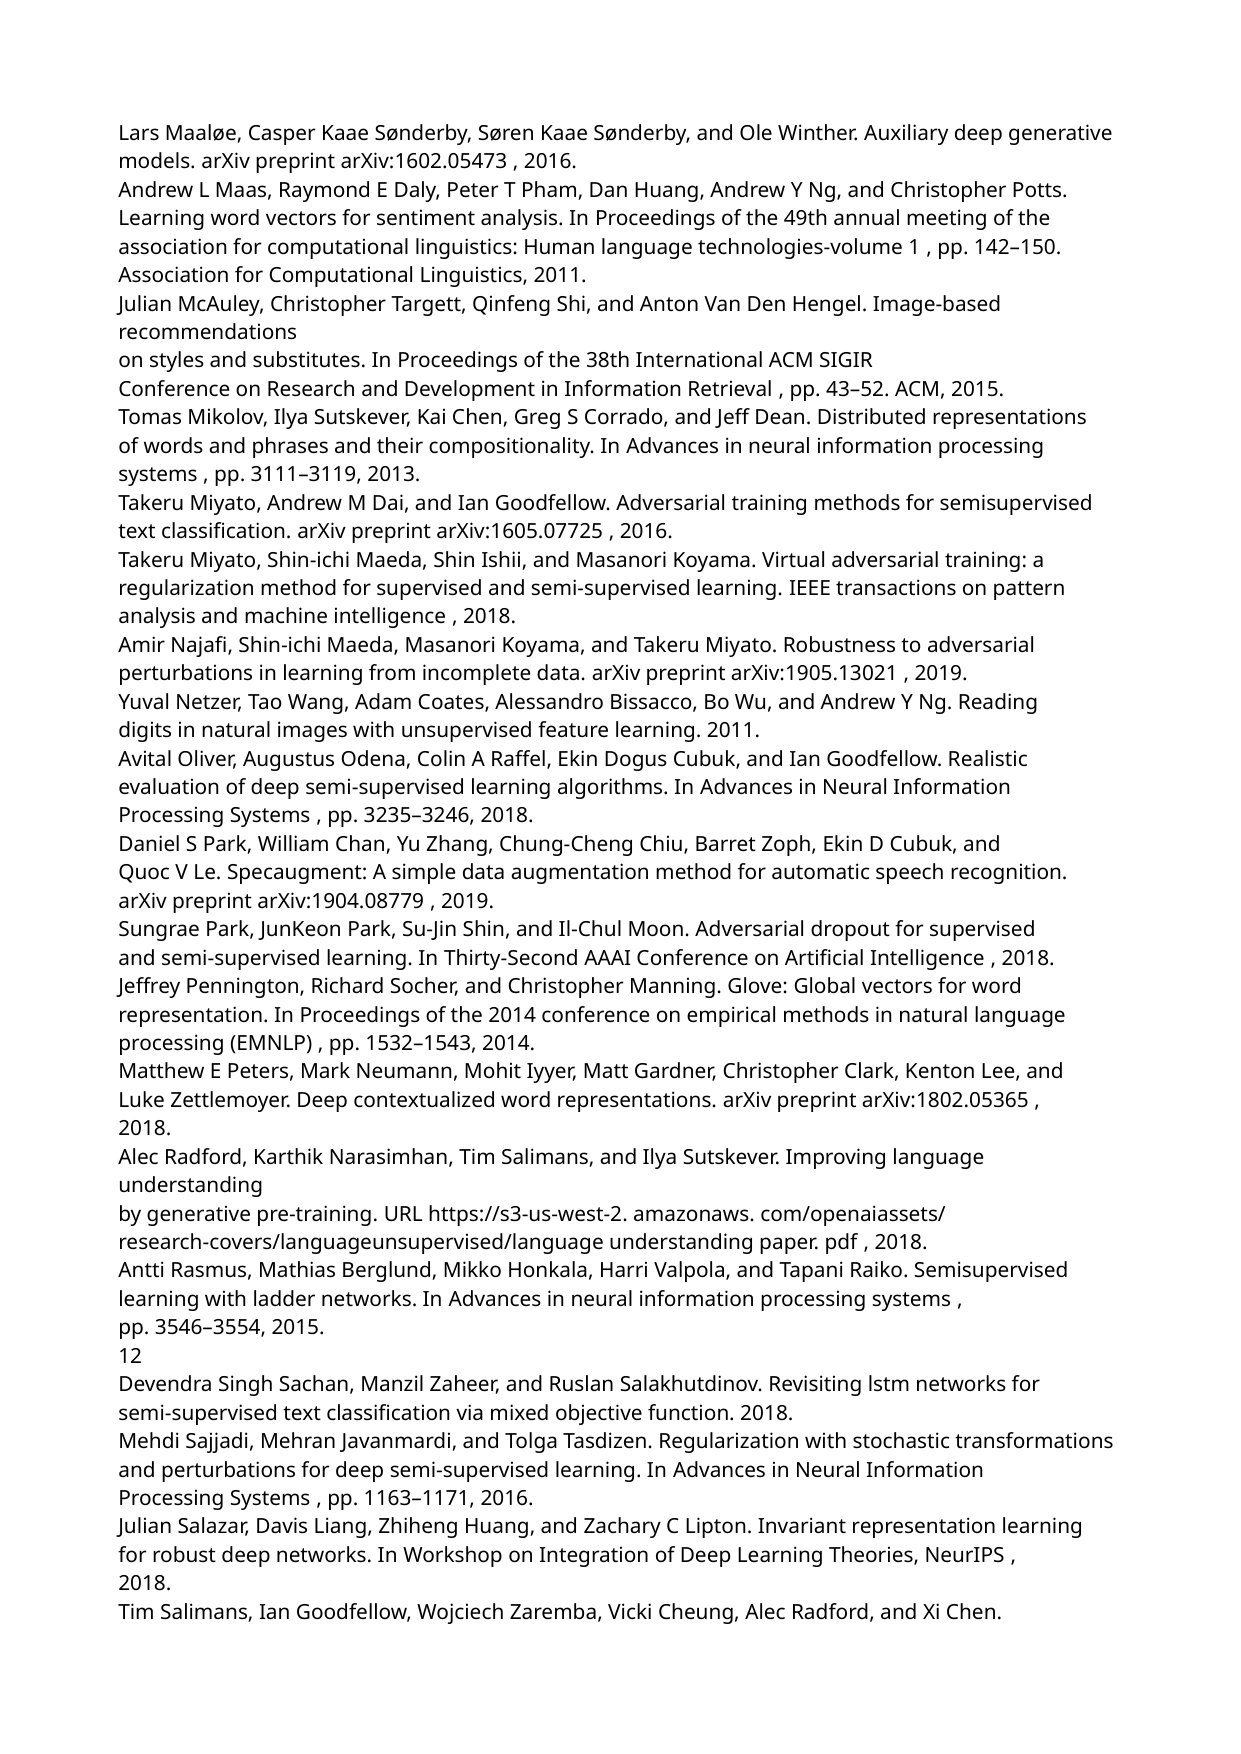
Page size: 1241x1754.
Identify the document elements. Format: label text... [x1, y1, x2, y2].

text Jeffrey Pennington, Richard Socher, and Christopher Manning. Glove: Global vectors for word [118, 971, 1122, 1000]
text Julian Salazar, Davis Liang, Zhiheng Huang, and Zachary C Lipton. Invariant representation learning [118, 1512, 1122, 1540]
text evaluation of deep semi-supervised learning algorithms. In Advances in Neural Information [118, 772, 1122, 801]
text 2018. [118, 1568, 1122, 1597]
text arXiv preprint arXiv:1904.08779 , 2019. [118, 886, 1122, 914]
text Tomas Mikolov, Ilya Sutskever, Kai Chen, Greg S Corrado, and Jeff Dean. Distributed representations [118, 402, 1122, 431]
text by generative pre-training. URL https://s3-us-west-2. amazonaws. com/openaiassets/ [118, 1199, 1122, 1227]
text Julian McAuley, Christopher Targett, Qinfeng Shi, and Anton Van Den Hengel. Image-based recommendations [118, 289, 1122, 346]
text learning with ladder networks. In Advances in neural information processing systems , [118, 1284, 1122, 1312]
text Association for Computational Linguistics, 2011. [118, 260, 1122, 289]
text 12 [118, 1341, 1122, 1369]
text Amir Najafi, Shin-ichi Maeda, Masanori Koyama, and Takeru Miyato. Robustness to adversarial [118, 630, 1122, 658]
text association for computational linguistics: Human language technologies-volume 1 , pp. 142–150. [118, 232, 1122, 260]
text Matthew E Peters, Mark Neumann, Mohit Iyyer, Matt Gardner, Christopher Clark, Kenton Lee, and [118, 1057, 1122, 1085]
text Daniel S Park, William Chan, Yu Zhang, Chung-Cheng Chiu, Barret Zoph, Ekin D Cubuk, and [118, 829, 1122, 857]
text Takeru Miyato, Shin-ichi Maeda, Shin Ishii, and Masanori Koyama. Virtual adversarial training: a [118, 545, 1122, 573]
text and perturbations for deep semi-supervised learning. In Advances in Neural Information [118, 1455, 1122, 1483]
text processing (EMNLP) , pp. 1532–1543, 2014. [118, 1028, 1122, 1057]
text Lars Maaløe, Casper Kaae Sønderby, Søren Kaae Sønderby, and Ole Winther. Auxiliary deep generative [118, 118, 1122, 147]
text for robust deep networks. In Workshop on Integration of Deep Learning Theories, NeurIPS , [118, 1540, 1122, 1568]
text representation. In Proceedings of the 2014 conference on empirical methods in natural language [118, 1000, 1122, 1028]
text Devendra Singh Sachan, Manzil Zaheer, and Ruslan Salakhutdinov. Revisiting lstm networks for [118, 1369, 1122, 1398]
text digits in natural images with unsupervised feature learning. 2011. [118, 715, 1122, 744]
text Luke Zettlemoyer. Deep contextualized word representations. arXiv preprint arXiv:1802.05365 , [118, 1085, 1122, 1113]
text Alec Radford, Karthik Narasimhan, Tim Salimans, and Ilya Sutskever. Improving language understanding [118, 1142, 1122, 1199]
text models. arXiv preprint arXiv:1602.05473 , 2016. [118, 147, 1122, 175]
text and semi-supervised learning. In Thirty-Second AAAI Conference on Artificial Intelligence , 2018. [118, 943, 1122, 971]
text on styles and substitutes. In Proceedings of the 38th International ACM SIGIR [118, 346, 1122, 374]
text Learning word vectors for sentiment analysis. In Proceedings of the 49th annual meeting of the [118, 203, 1122, 232]
text Yuval Netzer, Tao Wang, Adam Coates, Alessandro Bissacco, Bo Wu, and Andrew Y Ng. Reading [118, 687, 1122, 715]
text Takeru Miyato, Andrew M Dai, and Ian Goodfellow. Adversarial training methods for semisupervised [118, 488, 1122, 516]
text of words and phrases and their compositionality. In Advances in neural information processing [118, 431, 1122, 459]
text Conference on Research and Development in Information Retrieval , pp. 43–52. ACM, 2015. [118, 374, 1122, 402]
text analysis and machine intelligence , 2018. [118, 602, 1122, 630]
text Andrew L Maas, Raymond E Daly, Peter T Pham, Dan Huang, Andrew Y Ng, and Christopher Potts. [118, 175, 1122, 203]
text 2018. [118, 1113, 1122, 1142]
text systems , pp. 3111–3119, 2013. [118, 459, 1122, 488]
text Processing Systems , pp. 1163–1171, 2016. [118, 1483, 1122, 1512]
text perturbations in learning from incomplete data. arXiv preprint arXiv:1905.13021 , 2019. [118, 658, 1122, 687]
text Sungrae Park, JunKeon Park, Su-Jin Shin, and Il-Chul Moon. Adversarial dropout for supervised [118, 914, 1122, 943]
text Avital Oliver, Augustus Odena, Colin A Raffel, Ekin Dogus Cubuk, and Ian Goodfellow. Realistic [118, 744, 1122, 772]
text pp. 3546–3554, 2015. [118, 1312, 1122, 1341]
text semi-supervised text classification via mixed objective function. 2018. [118, 1398, 1122, 1426]
text Tim Salimans, Ian Goodfellow, Wojciech Zaremba, Vicki Cheung, Alec Radford, and Xi Chen. [118, 1597, 1122, 1625]
text Antti Rasmus, Mathias Berglund, Mikko Honkala, Harri Valpola, and Tapani Raiko. Semisupervised [118, 1256, 1122, 1284]
text research-covers/languageunsupervised/language understanding paper. pdf , 2018. [118, 1227, 1122, 1256]
text regularization method for supervised and semi-supervised learning. IEEE transactions on pattern [118, 573, 1122, 602]
text Mehdi Sajjadi, Mehran Javanmardi, and Tolga Tasdizen. Regularization with stochastic transformations [118, 1426, 1122, 1455]
text text classification. arXiv preprint arXiv:1605.07725 , 2016. [118, 516, 1122, 545]
text Quoc V Le. Specaugment: A simple data augmentation method for automatic speech recognition. [118, 857, 1122, 886]
text Processing Systems , pp. 3235–3246, 2018. [118, 801, 1122, 829]
